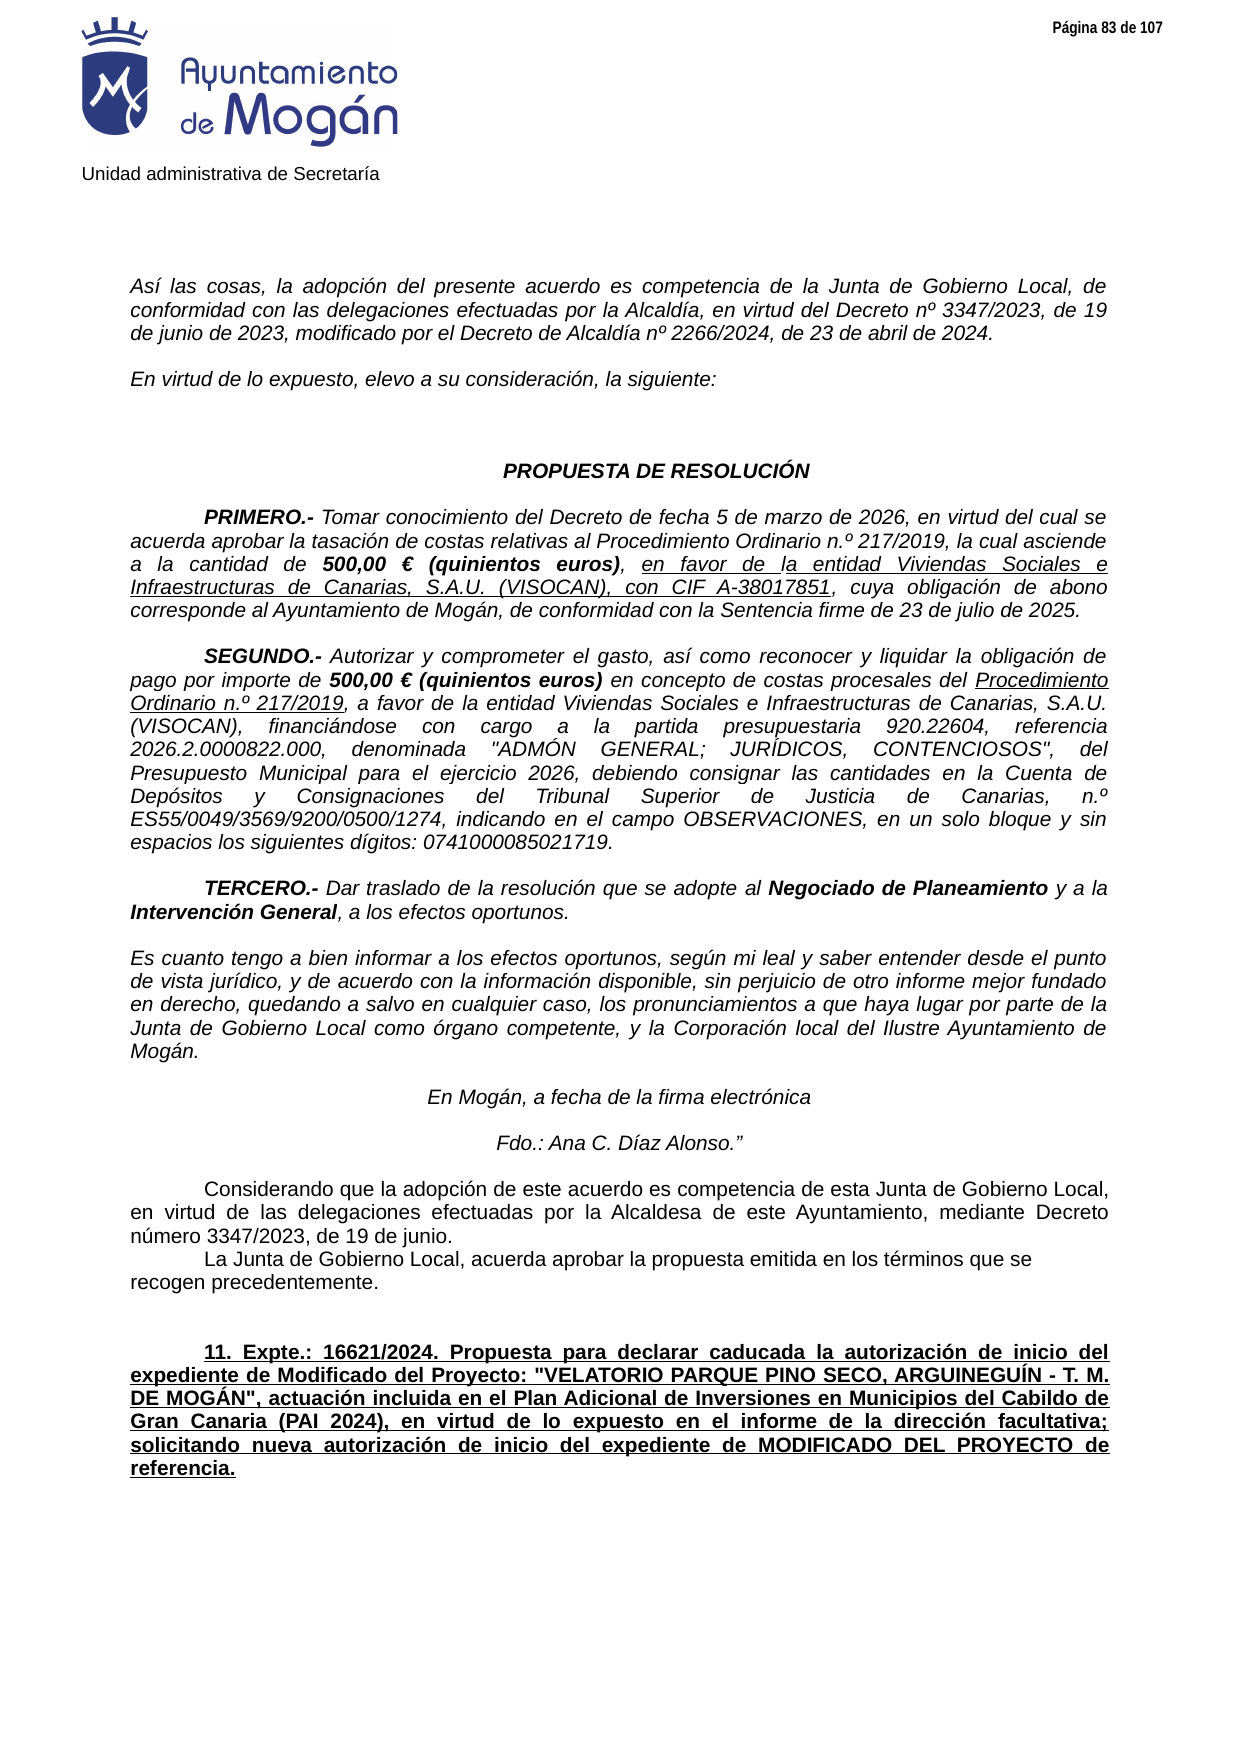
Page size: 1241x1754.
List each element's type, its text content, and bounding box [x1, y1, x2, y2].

text Gran Canaria (PAI 2024), en virtud de lo expuesto en el informe de la dirección facultativa; solicitando nueva autorización de inicio del expediente de MODIFICADO DEL PROYECTO de [130, 1408, 1110, 1453]
text PROPUESTA DE RESOLUCIÓN [130, 460, 1110, 483]
text Es cuanto tengo a bien informar a los efectos oportunos, según mi leal y saber entender desde el punto de vista jurídico, y de acuerdo con la información disponible, sin perjuicio de otro informe mejor fundado en derecho, quedando a salvo en cualquier caso, los pronunciamientos a que haya lugar por parte de la Junta de Gobierno Local como órgano competente, y la Corporación local del Ilustre Ayuntamiento de Mogán. [130, 946, 1110, 1062]
text Así las cosas, la adopción del presente acuerdo es competencia de la Junta de Gobierno Local, de conformidad con las delegaciones efectuadas por la Alcaldía, en virtud del Decreto nº 3347/2023, de 19 de junio de 2023, modificado por el Decreto de Alcaldía nº 2266/2024, de 23 de abril de 2024. [130, 275, 1110, 344]
text Fdo.: Ana C. Díaz Alonso.” [130, 1132, 1110, 1155]
text referencia. [130, 1454, 1110, 1480]
text DE MOGÁN", actuación incluida en el Plan Adicional de Inversiones en Municipios del Cabildo de [130, 1385, 1110, 1407]
picture [81, 17, 398, 153]
text PRIMERO.- Tomar conocimiento del Decreto de fecha 5 de marzo de 2026, en virtud del cual se acuerda aprobar la tasación de costas relativas al Procedimiento Ordinario n.º 217/2019, la cual asciende a la cantidad de 500,00 € (quinientos euros), en favor de la entidad Viviendas Sociales e Infraestructuras de Canarias, S.A.U. (VISOCAN), con CIF A-38017851, cuya obligación de abono corresponde al Ayuntamiento de Mogán, de conformidad con la Sentencia firme de 23 de julio de 2025. [130, 506, 1110, 622]
text En virtud de lo expuesto, elevo a su consideración, la siguiente: [130, 367, 1110, 391]
text 11. Expte.: 16621/2024. Propuesta para declarar caducada la autorización de inicio del expediente de Modificado del Proyecto: "VELATORIO PARQUE PINO SECO, ARGUINEGUÍN - T. M. [130, 1340, 1110, 1384]
text La Junta de Gobierno Local, acuerda aprobar la propuesta emitida en los términos que se recogen precedentemente. [130, 1247, 1110, 1294]
text En Mogán, a fecha de la firma electrónica [130, 1085, 1110, 1109]
text SEGUNDO.- Autorizar y comprometer el gasto, así como reconocer y liquidar la obligación de pago por importe de 500,00 € (quinientos euros) en concepto de costas procesales del Procedimiento Ordinario n.º 217/2019, a favor de la entidad Viviendas Sociales e Infraestructuras de Canarias, S.A.U. (VISOCAN), financiándose con cargo a la partida presupuestaria 920.22604, referencia 2026.2.0000822.000, denominada "ADMÓN GENERAL; JURÍDICOS, CONTENCIOSOS", del Presupuesto Municipal para el ejercicio 2026, debiendo consignar las cantidades en la Cuenta de Depósitos y Consignaciones del Tribunal Superior de Justicia de Canarias, n.º ES55/0049/3569/9200/0500/1274, indicando en el campo OBSERVACIONES, en un solo bloque y sin espacios los siguientes dígitos: 0741000085021719. [130, 645, 1110, 854]
text TERCERO.- Dar traslado de la resolución que se adopte al Negociado de Planeamiento y a la Intervención General, a los efectos oportunos. [130, 877, 1110, 923]
text Considerando que la adopción de este acuerdo es competencia de esta Junta de Gobierno Local, en virtud de las delegaciones efectuadas por la Alcaldesa de este Ayuntamiento, mediante Decreto número 3347/2023, de 19 de junio. [130, 1178, 1110, 1247]
